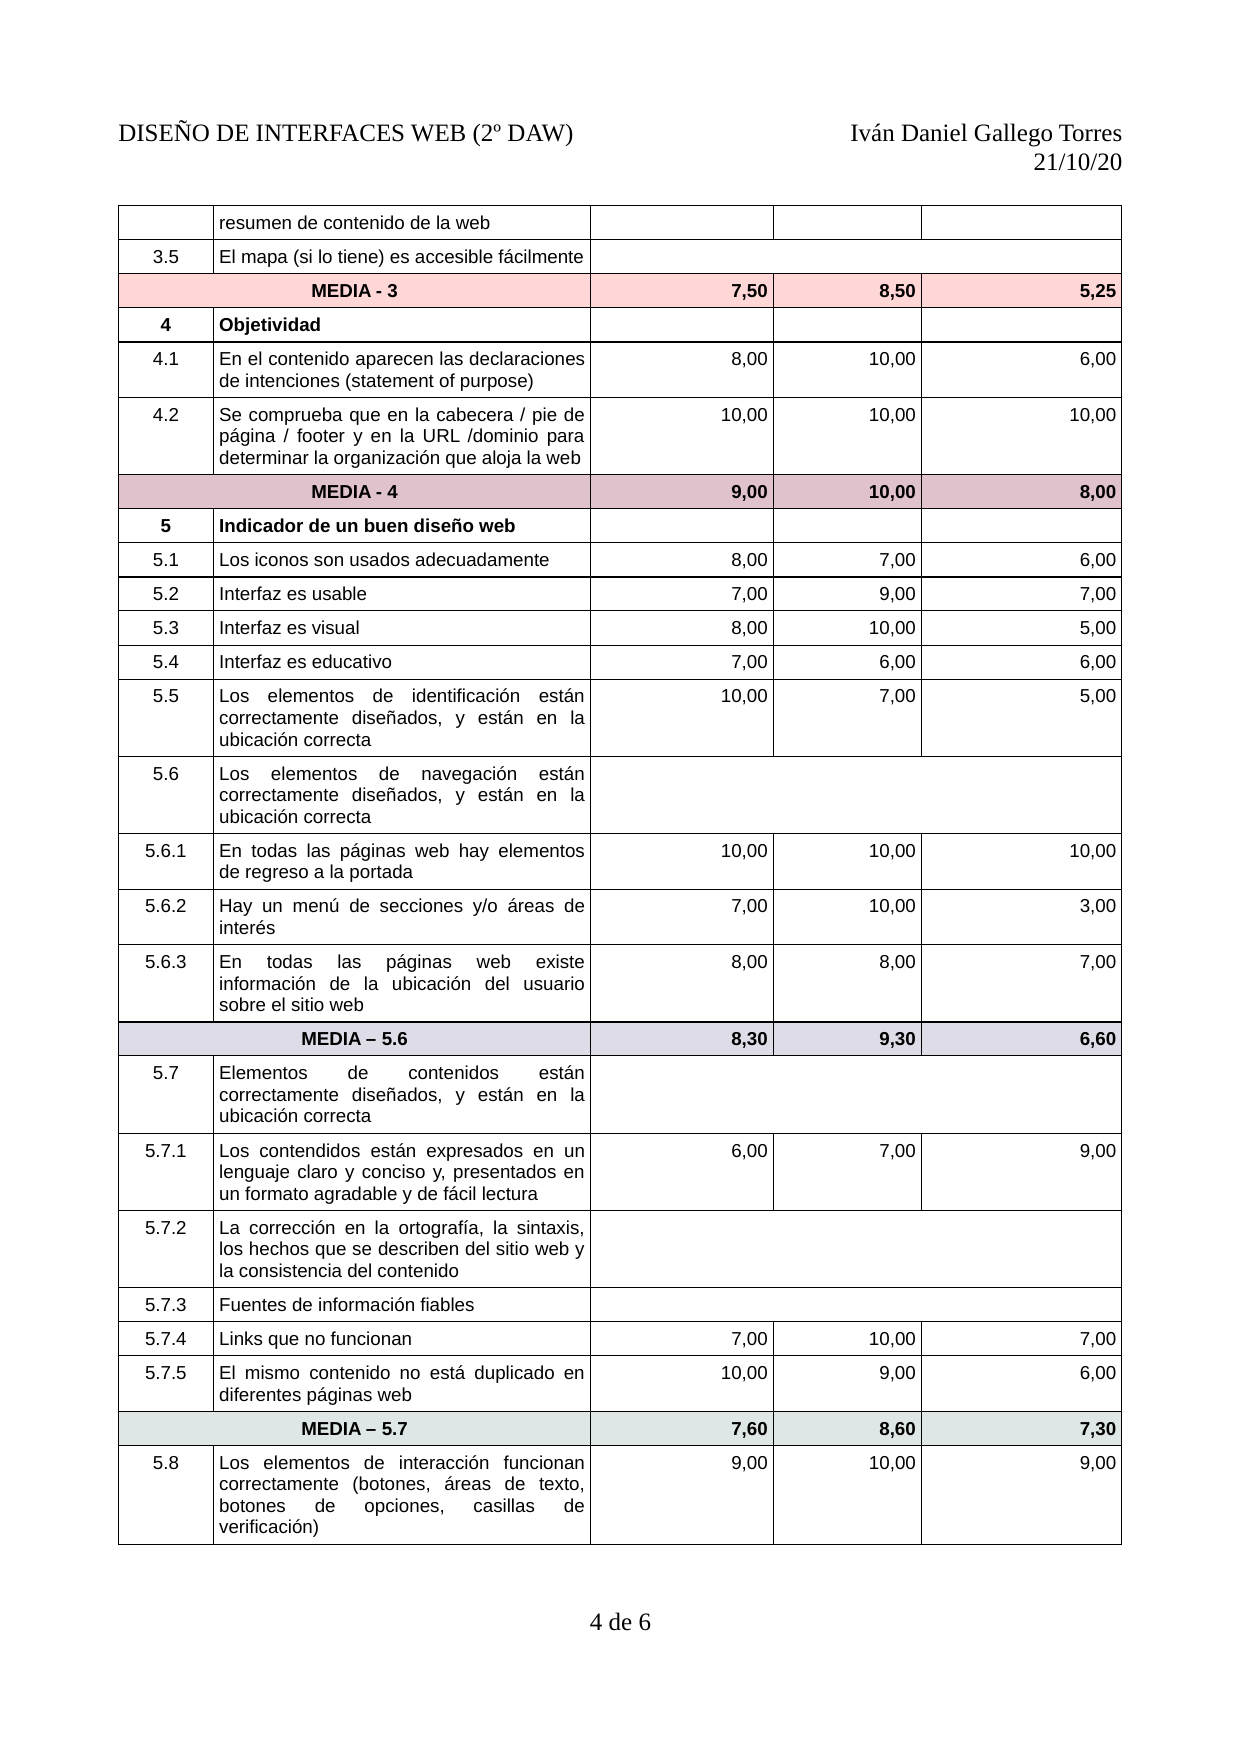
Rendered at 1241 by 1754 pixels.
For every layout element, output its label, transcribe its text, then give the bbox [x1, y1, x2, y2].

table_cell 5.6 [119, 757, 213, 833]
table_cell 6,00 [922, 543, 1121, 576]
table_cell [591, 1056, 1121, 1133]
table_cell Elementos de contenidos están correctamente diseñados, y están en la ubicación correcta [214, 1056, 590, 1133]
table_cell Interfaz es educativo [214, 646, 590, 678]
table_cell 7,00 [922, 1322, 1121, 1355]
table_cell 10,00 [774, 398, 921, 474]
table_cell 4 [119, 308, 213, 341]
table_cell 8,30 [591, 1023, 773, 1055]
table_cell En todas las páginas web existe información de la ubicación del usuario sobre el sitio web [214, 945, 590, 1021]
table_cell 8,00 [591, 945, 773, 1021]
table_cell 7,00 [774, 1134, 921, 1210]
table_cell Interfaz es visual [214, 611, 590, 644]
table_cell MEDIA - 4 [119, 475, 590, 508]
table_cell 10,00 [774, 1446, 921, 1543]
table_cell 10,00 [774, 1322, 921, 1355]
table_cell El mismo contenido no está duplicado en diferentes páginas web [214, 1356, 590, 1411]
table_cell 5.4 [119, 646, 213, 678]
table_cell Links que no funcionan [214, 1322, 590, 1355]
table_cell 5,25 [922, 274, 1121, 307]
table_cell 5.6.2 [119, 890, 213, 944]
table_cell [922, 206, 1121, 239]
table_cell 7,00 [591, 1322, 773, 1355]
table_cell 9,00 [774, 578, 921, 610]
table_cell 3,00 [922, 890, 1121, 944]
table_cell Se comprueba que en la cabecera / pie de página / footer y en la URL /dominio para determinar la organización que aloja la web [214, 398, 590, 474]
table_cell [591, 308, 773, 341]
table_cell [922, 308, 1121, 341]
table_cell 5.7.2 [119, 1211, 213, 1287]
table_cell Indicador de un buen diseño web [214, 509, 590, 542]
table_cell 7,30 [922, 1412, 1121, 1445]
table_cell 10,00 [591, 680, 773, 756]
table_cell 7,00 [922, 945, 1121, 1021]
table_cell Interfaz es usable [214, 578, 590, 610]
table_cell 7,00 [774, 543, 921, 576]
table_cell 10,00 [591, 834, 773, 888]
table_cell 5.8 [119, 1446, 213, 1543]
table_cell 5.7.4 [119, 1322, 213, 1355]
table_cell 6,00 [922, 1356, 1121, 1411]
table_cell 10,00 [774, 890, 921, 944]
table_cell 5 [119, 509, 213, 542]
table_cell 4.2 [119, 398, 213, 474]
table_cell 7,60 [591, 1412, 773, 1445]
table_cell 10,00 [774, 611, 921, 644]
table_cell [591, 1288, 1121, 1321]
table_cell 6,00 [922, 646, 1121, 678]
table_cell Fuentes de información fiables [214, 1288, 590, 1321]
table_cell 9,00 [922, 1134, 1121, 1210]
table_cell La corrección en la ortografía, la sintaxis, los hechos que se describen del sitio web y la consistencia del contenido [214, 1211, 590, 1287]
table_cell 10,00 [591, 398, 773, 474]
table_cell 5.6.3 [119, 945, 213, 1021]
table_cell 5.5 [119, 680, 213, 756]
table_cell MEDIA – 5.7 [119, 1412, 590, 1445]
table_cell 9,30 [774, 1023, 921, 1055]
table_cell En el contenido aparecen las declaraciones de intenciones (statement of purpose) [214, 343, 590, 397]
table_cell 6,00 [591, 1134, 773, 1210]
table_cell 5,00 [922, 680, 1121, 756]
table_cell 4.1 [119, 343, 213, 397]
table_cell [591, 206, 773, 239]
table_cell 5.7.1 [119, 1134, 213, 1210]
table_cell 10,00 [774, 475, 921, 508]
table_cell 6,00 [774, 646, 921, 678]
table_cell 5.1 [119, 543, 213, 576]
table_cell Objetividad [214, 308, 590, 341]
table_cell 8,50 [774, 274, 921, 307]
table_cell 10,00 [922, 398, 1121, 474]
table_cell [774, 509, 921, 542]
table_cell 8,00 [922, 475, 1121, 508]
table_cell [774, 308, 921, 341]
table_cell 8,60 [774, 1412, 921, 1445]
table_cell 6,60 [922, 1023, 1121, 1055]
table_cell 5.3 [119, 611, 213, 644]
table_cell [591, 757, 1121, 833]
table_cell 7,00 [591, 646, 773, 678]
table_cell [591, 1211, 1121, 1287]
table_cell Los contendidos están expresados en un lenguaje claro y conciso y, presentados en un formato agradable y de fácil lectura [214, 1134, 590, 1210]
table_cell 7,00 [591, 578, 773, 610]
table_cell 5.7 [119, 1056, 213, 1133]
table_cell 8,00 [591, 343, 773, 397]
table_cell 5,00 [922, 611, 1121, 644]
table_cell 7,00 [922, 578, 1121, 610]
table_cell [922, 509, 1121, 542]
table_cell 5.7.3 [119, 1288, 213, 1321]
table_cell 8,00 [774, 945, 921, 1021]
table_cell 3.5 [119, 240, 213, 273]
table_cell 9,00 [774, 1356, 921, 1411]
table_cell 8,00 [591, 543, 773, 576]
table_cell [591, 509, 773, 542]
table_cell Los iconos son usados adecuadamente [214, 543, 590, 576]
table_cell 10,00 [774, 343, 921, 397]
table_cell MEDIA – 5.6 [119, 1023, 590, 1055]
table_cell 5.2 [119, 578, 213, 610]
table_cell 8,00 [591, 611, 773, 644]
table_cell 9,00 [591, 475, 773, 508]
table_cell 5.7.5 [119, 1356, 213, 1411]
table_cell Los elementos de interacción funcionan correctamente (botones, áreas de texto, botones de opciones, casillas de verificación) [214, 1446, 590, 1543]
table_cell 5.6.1 [119, 834, 213, 888]
table_cell 7,00 [591, 890, 773, 944]
table_cell resumen de contenido de la web [214, 206, 590, 239]
table_cell MEDIA - 3 [119, 274, 590, 307]
table_cell El mapa (si lo tiene) es accesible fácilmente [214, 240, 590, 273]
table_cell 10,00 [591, 1356, 773, 1411]
table_cell 7,50 [591, 274, 773, 307]
table_cell Los elementos de identificación están correctamente diseñados, y están en la ubicación correcta [214, 680, 590, 756]
table_cell Hay un menú de secciones y/o áreas de interés [214, 890, 590, 944]
table_cell 9,00 [922, 1446, 1121, 1543]
table_cell [591, 240, 1121, 273]
table_cell 10,00 [922, 834, 1121, 888]
table_cell 6,00 [922, 343, 1121, 397]
table_cell [774, 206, 921, 239]
table_cell 7,00 [774, 680, 921, 756]
table_cell 10,00 [774, 834, 921, 888]
table_cell 9,00 [591, 1446, 773, 1543]
table_cell En todas las páginas web hay elementos de regreso a la portada [214, 834, 590, 888]
table_cell [119, 206, 213, 239]
table_cell Los elementos de navegación están correctamente diseñados, y están en la ubicación correcta [214, 757, 590, 833]
